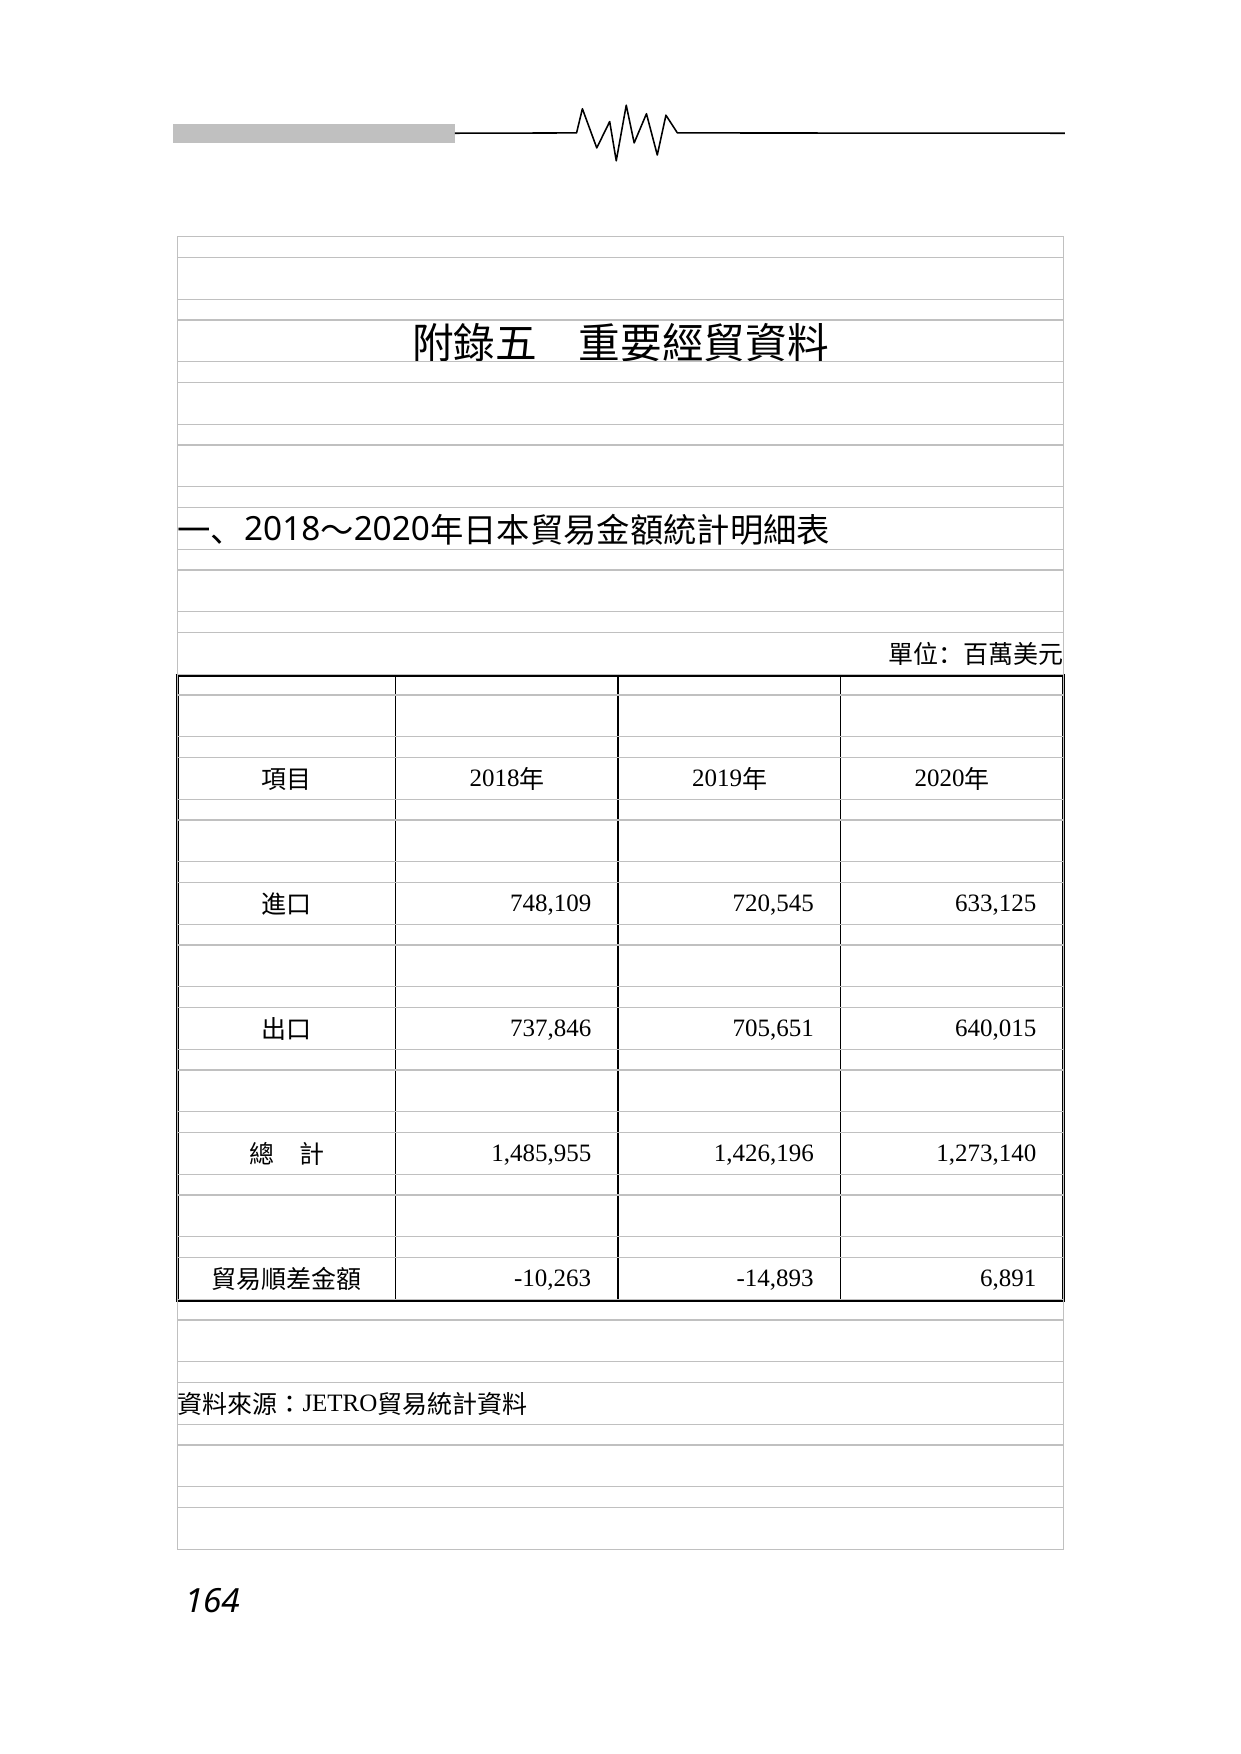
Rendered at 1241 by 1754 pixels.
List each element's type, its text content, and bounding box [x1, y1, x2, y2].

table_header [396, 737, 617, 757]
table_cell [619, 821, 840, 861]
table_cell [619, 1196, 840, 1236]
table_cell [396, 800, 617, 819]
table_cell [396, 946, 617, 986]
table_cell 總 計 [179, 1133, 395, 1174]
table_cell [841, 1175, 1062, 1194]
table_cell [619, 925, 840, 944]
text 一、2018～2020年日本貿易金額統計明細表 [178, 508, 1063, 549]
table_cell [841, 1196, 1062, 1236]
table_cell [396, 1237, 617, 1257]
table_header [619, 696, 840, 736]
table_cell [619, 1175, 840, 1194]
table_cell 705,651 [619, 1008, 840, 1049]
table_cell 1,485,955 [396, 1133, 617, 1174]
table_cell [619, 862, 840, 882]
table_cell [619, 800, 840, 819]
text 資料來源：JETRO貿易統計資料 [178, 1383, 1063, 1424]
table_header [841, 737, 1062, 757]
table_cell [396, 862, 617, 882]
table_header [841, 696, 1062, 736]
table_header 2019年 [619, 758, 840, 799]
table_header [841, 677, 1062, 694]
text [178, 612, 1063, 632]
table_cell [841, 1071, 1062, 1111]
table_cell [841, 862, 1062, 882]
table_cell [396, 1196, 617, 1236]
table_cell [179, 1050, 395, 1069]
table_cell [179, 1237, 395, 1257]
table_cell -10,263 [396, 1258, 617, 1299]
table_cell [841, 800, 1062, 819]
table_cell [841, 987, 1062, 1007]
table_cell [619, 1112, 840, 1132]
table_header 2020年 [841, 758, 1062, 799]
table_cell [619, 946, 840, 986]
table_cell 748,109 [396, 883, 617, 924]
table_cell [396, 821, 617, 861]
table_cell [619, 1050, 840, 1069]
table_cell [841, 925, 1062, 944]
text [178, 487, 1063, 507]
table_header [179, 677, 395, 694]
table_cell [619, 987, 840, 1007]
table_cell 6,891 [841, 1258, 1062, 1299]
table_cell [396, 1050, 617, 1069]
table_cell 720,545 [619, 883, 840, 924]
text 附錄五 重要經貿資料 [178, 321, 1063, 361]
table_cell [179, 1112, 395, 1132]
table_cell [619, 1071, 840, 1111]
text [178, 300, 1063, 319]
table_cell [179, 862, 395, 882]
table_cell [179, 821, 395, 861]
table_cell 640,015 [841, 1008, 1062, 1049]
table_cell [179, 987, 395, 1007]
table_header 2018年 [396, 758, 617, 799]
table_cell [619, 1237, 840, 1257]
table_header [396, 677, 617, 694]
table_cell [841, 1050, 1062, 1069]
table_cell 貿易順差金額 [179, 1258, 395, 1299]
table_cell [179, 1175, 395, 1194]
table_header [396, 696, 617, 736]
text [178, 1362, 1063, 1382]
table_header [619, 737, 840, 757]
table_cell -14,893 [619, 1258, 840, 1299]
table_cell [396, 1112, 617, 1132]
table_header [619, 677, 840, 694]
table_cell [841, 946, 1062, 986]
table_cell [179, 1071, 395, 1111]
table_cell 出口 [179, 1008, 395, 1049]
table_cell [396, 987, 617, 1007]
table_cell [179, 800, 395, 819]
table_header [179, 737, 395, 757]
table_cell [179, 925, 395, 944]
table_cell [396, 925, 617, 944]
table_cell 737,846 [396, 1008, 617, 1049]
table_cell [841, 1112, 1062, 1132]
table_cell 進口 [179, 883, 395, 924]
table_cell 1,426,196 [619, 1133, 840, 1174]
table_cell [841, 1237, 1062, 1257]
text 單位：百萬美元 [178, 633, 1063, 674]
table_cell 1,273,140 [841, 1133, 1062, 1174]
table_cell [179, 946, 395, 986]
table_cell [841, 821, 1062, 861]
table_header 項目 [179, 758, 395, 799]
table_cell [396, 1175, 617, 1194]
table_cell 633,125 [841, 883, 1062, 924]
table_cell [396, 1071, 617, 1111]
table_header [179, 696, 395, 736]
table_cell [179, 1196, 395, 1236]
